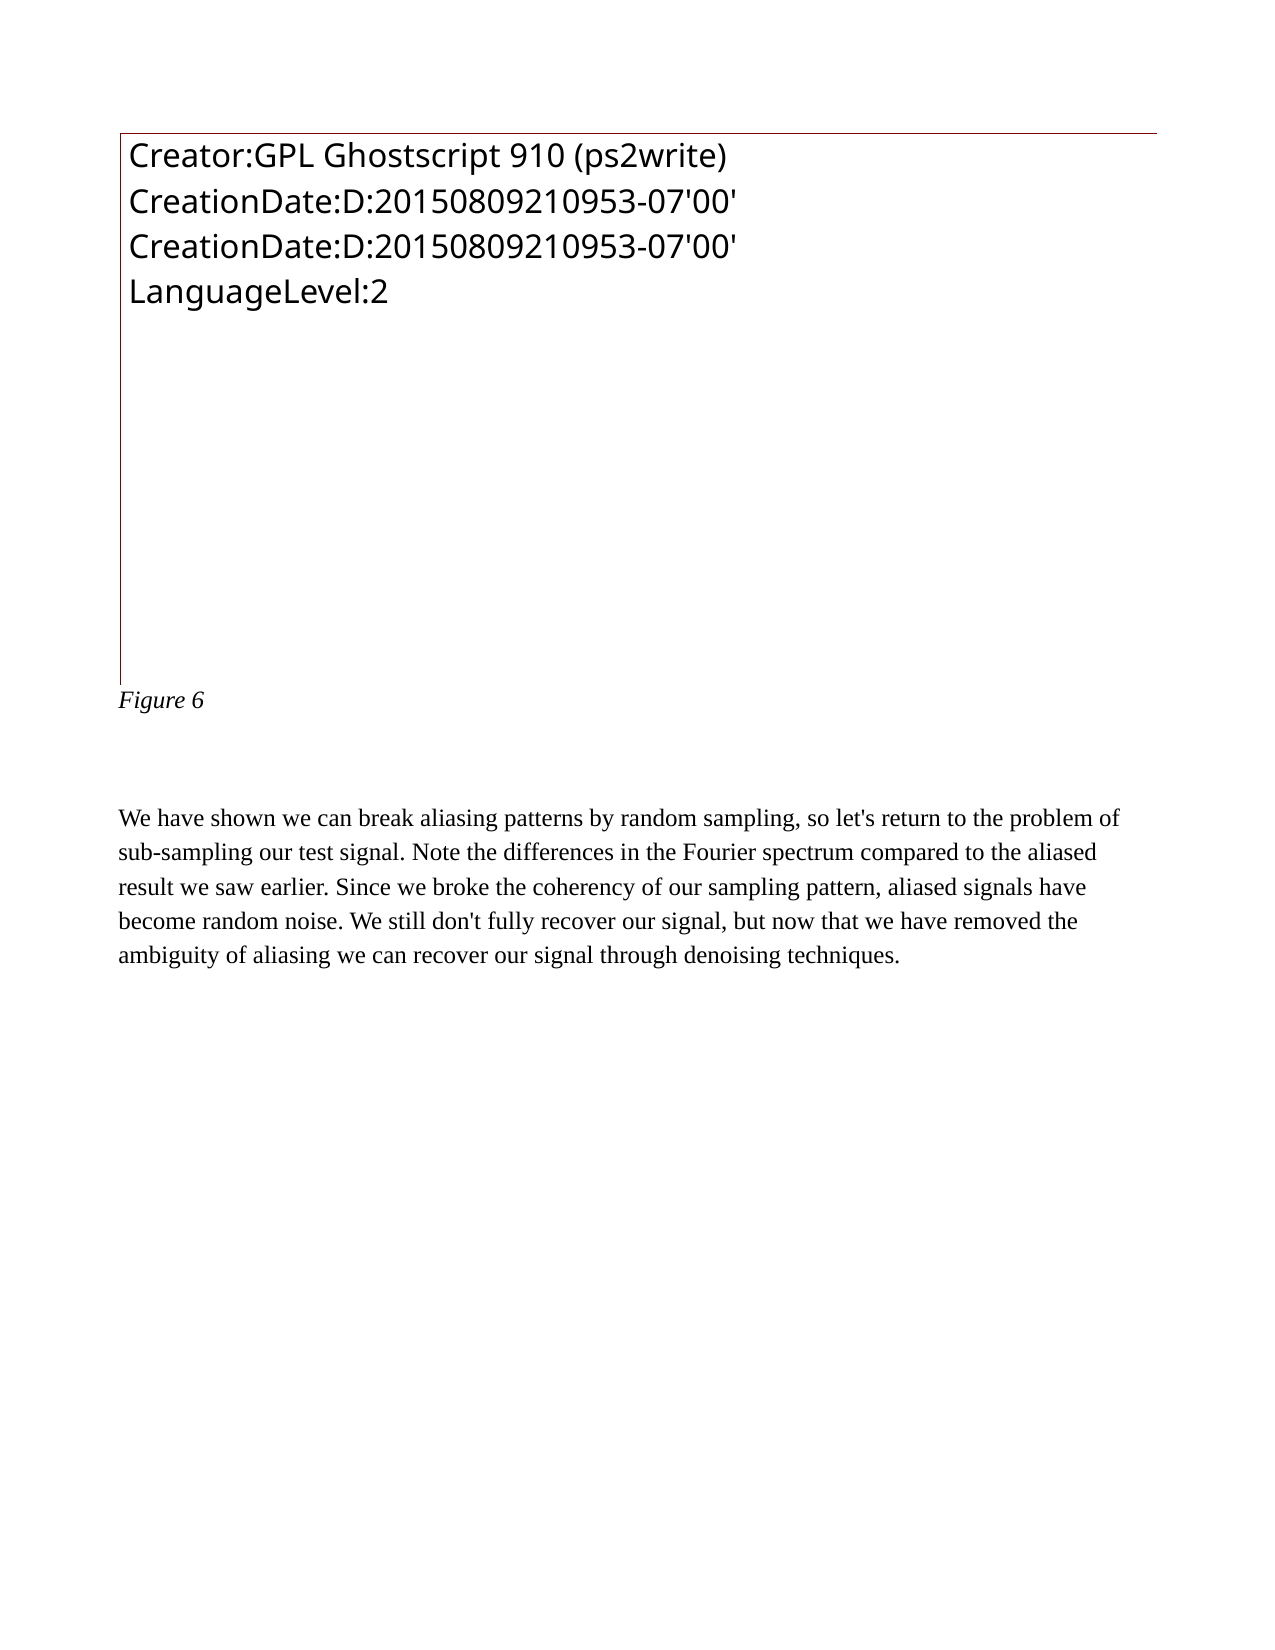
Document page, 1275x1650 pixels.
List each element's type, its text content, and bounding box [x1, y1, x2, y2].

text Figure 6 [118, 131, 1157, 713]
text We have shown we can break aliasing patterns by random sampling, so let's return to the problem of sub-sampling our test signal. Note the differences in the Fourier spectrum compared to the aliased result we saw earlier. Since we broke the coherency of our sampling pattern, aliased signals have become random noise. We still don't fully recover our signal, but now that we have removed the ambiguity of aliasing we can recover our signal through denoising techniques. [118, 803, 1157, 969]
